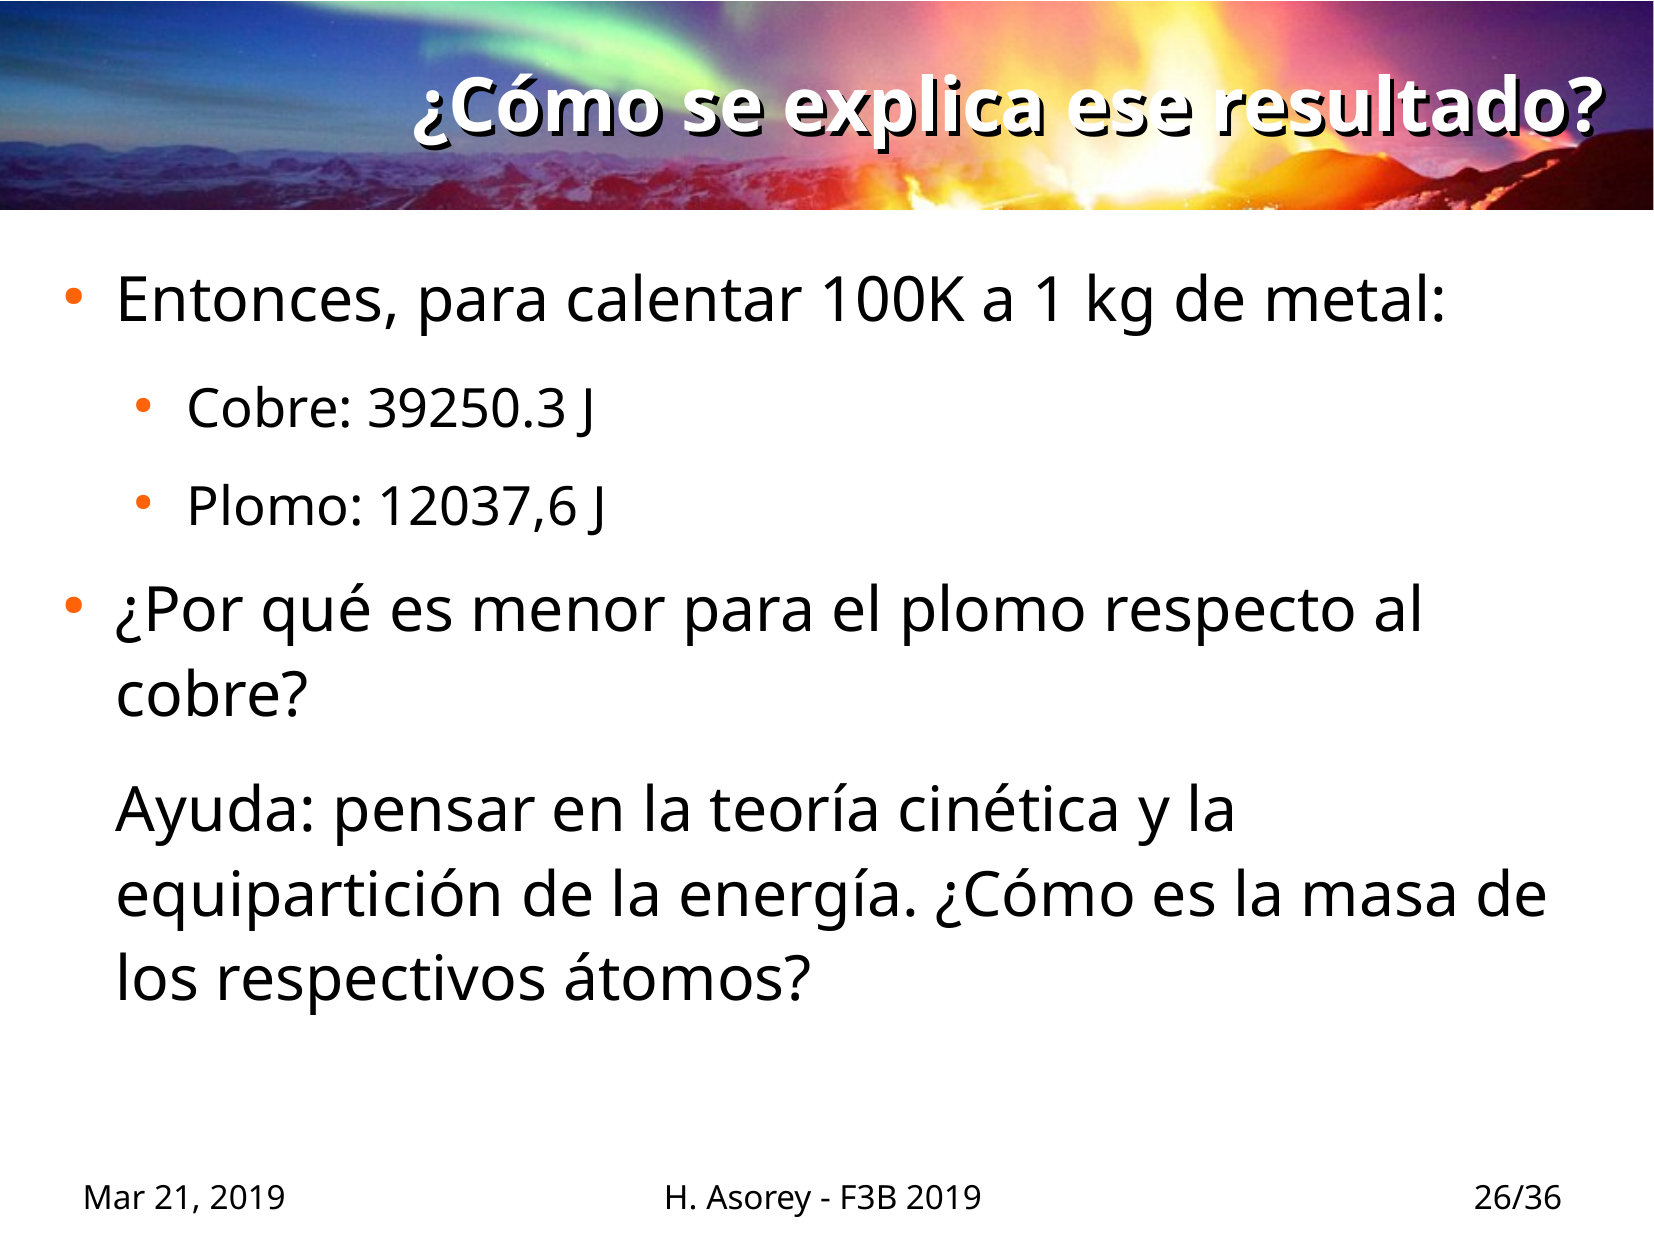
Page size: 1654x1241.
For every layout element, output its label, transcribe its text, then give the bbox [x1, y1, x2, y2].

list Entonces, para calentar 100K a 1 kg de metal: Cobre: 39250.3 J Plomo: 12037,6 J ¿Por qué es menor para el plomo respecto al cobre? Ayuda: pensar en la teoría cinética y la equipartición de la energía. ¿Cómo es la masa de los respectivos átomos? [45, 255, 1606, 1156]
picture [0, 1, 1654, 210]
title ¿Cómo se explica ese resultado? [45, 15, 1606, 191]
